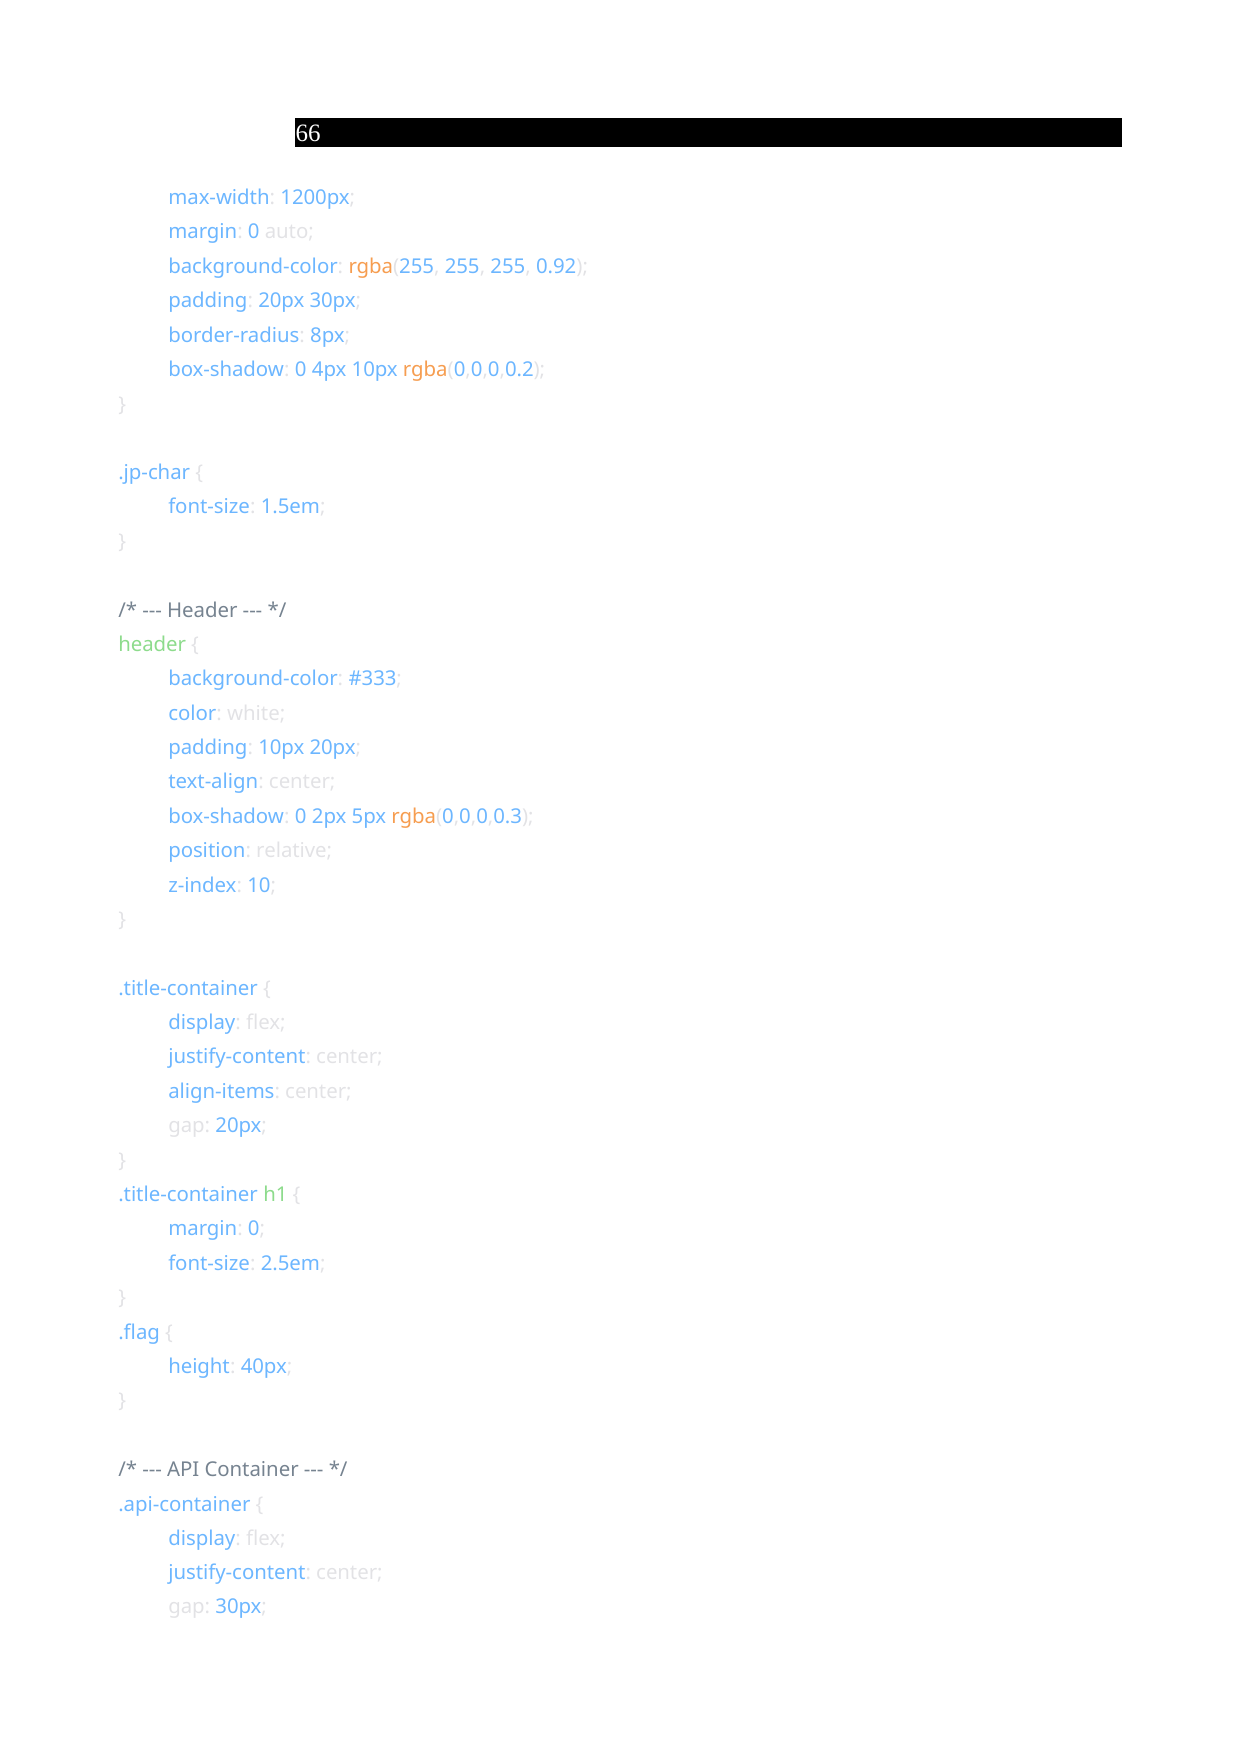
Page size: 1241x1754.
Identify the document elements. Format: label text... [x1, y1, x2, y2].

text } [118, 1276, 1122, 1311]
text padding: 20px 30px; [118, 279, 1122, 314]
text } [118, 1379, 1122, 1414]
text align-items: center; [118, 1070, 1122, 1104]
text header { [118, 623, 1122, 658]
text } [118, 898, 1122, 933]
text color: white; [118, 692, 1122, 726]
text margin: 0 auto; [118, 211, 1122, 245]
text } [118, 1139, 1122, 1173]
text box-shadow: 0 2px 5px rgba(0,0,0,0.3); [118, 795, 1122, 829]
text .title-container { [118, 967, 1122, 1001]
text border-radius: 8px; [118, 314, 1122, 348]
text .jp-char { [118, 451, 1122, 486]
text position: relative; [118, 829, 1122, 864]
text display: flex; [118, 1517, 1122, 1551]
text height: 40px; [118, 1345, 1122, 1379]
text padding: 10px 20px; [118, 726, 1122, 761]
text /* --- Header --- */ [118, 589, 1122, 623]
text box-shadow: 0 4px 10px rgba(0,0,0,0.2); [118, 348, 1122, 383]
text gap: 30px; [118, 1586, 1122, 1620]
text justify-content: center; [118, 1036, 1122, 1070]
text margin: 0; [118, 1208, 1122, 1242]
text /* --- API Container --- */ [118, 1448, 1122, 1483]
text .api-container { [118, 1483, 1122, 1517]
text font-size: 2.5em; [118, 1242, 1122, 1276]
text .title-container h1 { [118, 1173, 1122, 1208]
text background-color: #333; [118, 658, 1122, 692]
text } [118, 383, 1122, 417]
text background-color: rgba(255, 255, 255, 0.92); [118, 245, 1122, 279]
text display: flex; [118, 1001, 1122, 1036]
text gap: 20px; [118, 1104, 1122, 1139]
text } [118, 520, 1122, 554]
text max-width: 1200px; [118, 176, 1122, 211]
text z-index: 10; [118, 864, 1122, 898]
text .flag { [118, 1311, 1122, 1345]
text text-align: center; [118, 761, 1122, 795]
text font-size: 1.5em; [118, 486, 1122, 520]
text justify-content: center; [118, 1551, 1122, 1586]
